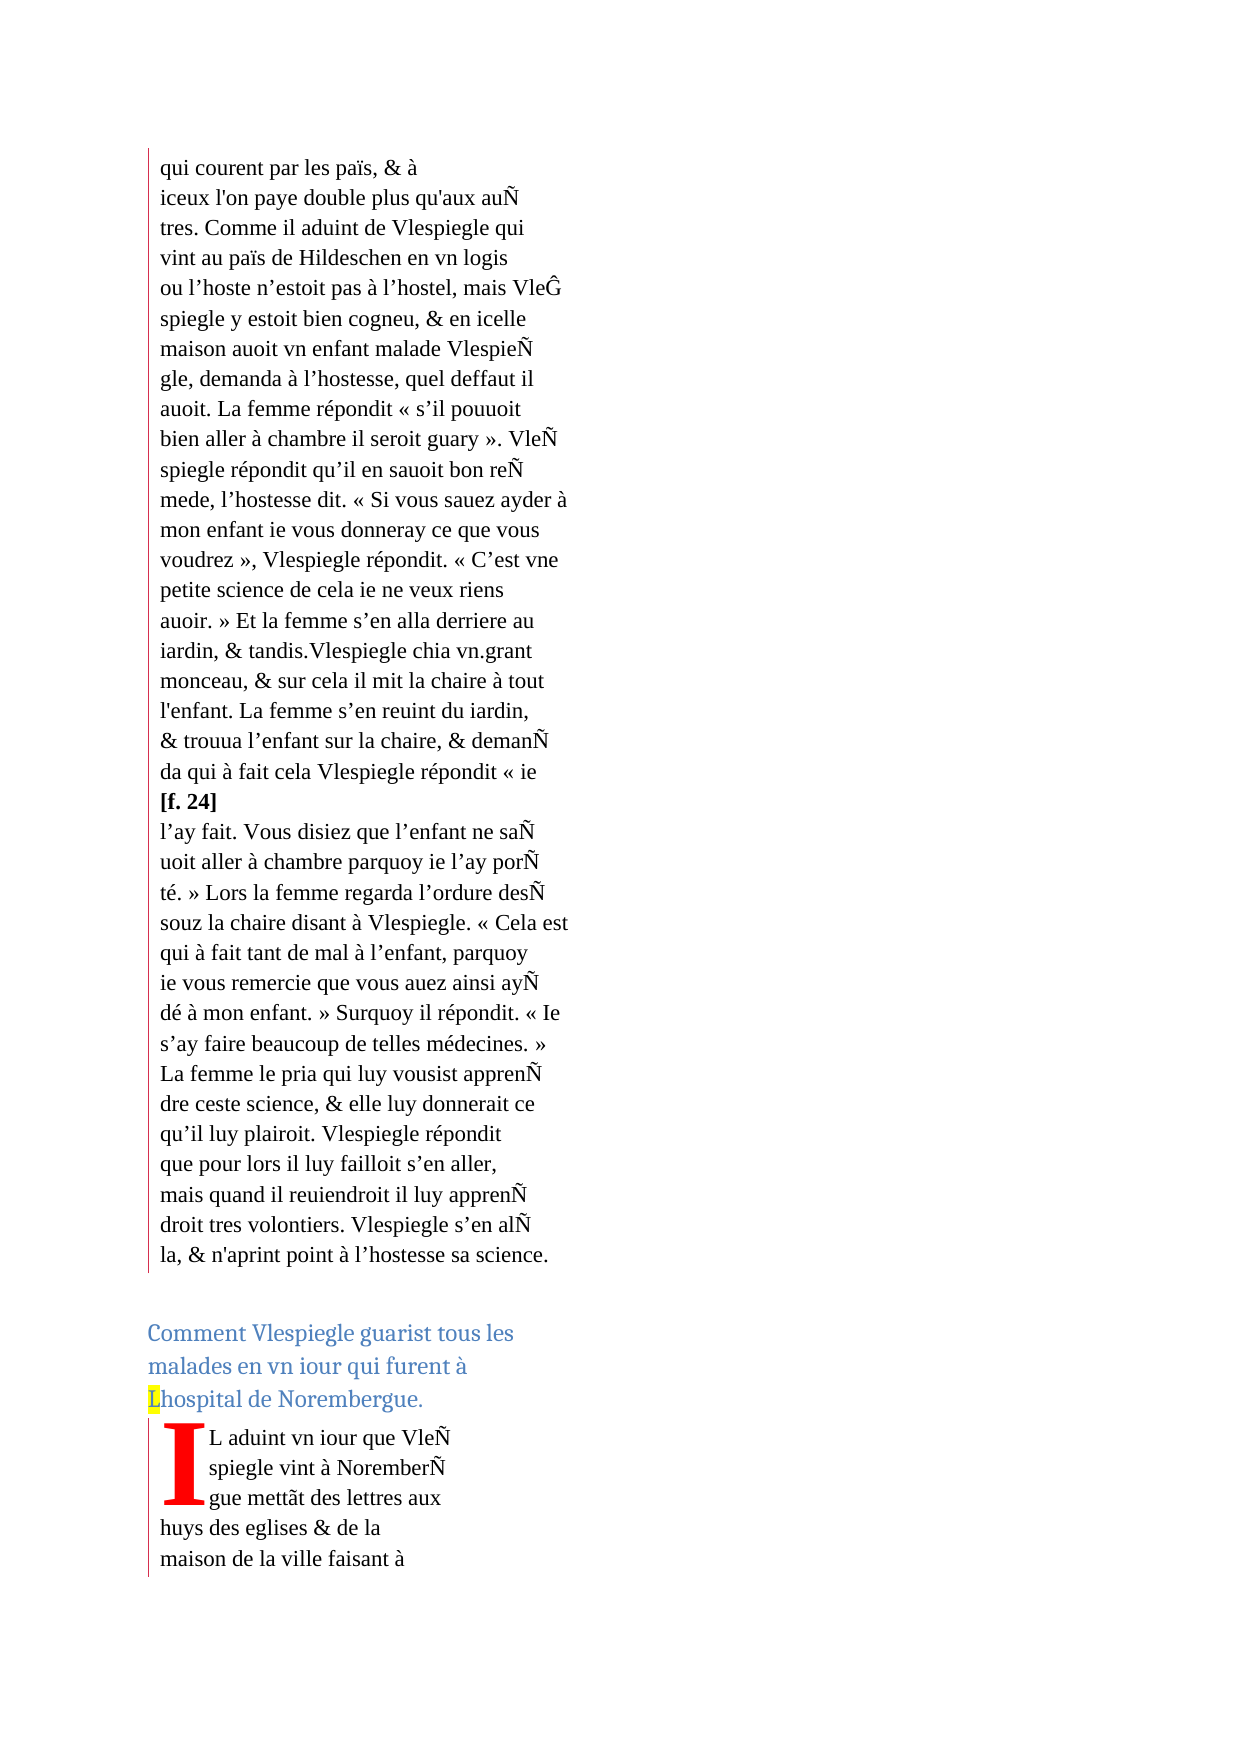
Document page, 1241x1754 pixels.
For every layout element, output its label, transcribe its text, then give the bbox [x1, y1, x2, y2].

text IL aduint vn iour que VleÑ spiegle vint à NoremberÑ gue mettãt des lettres aux huys des eglises & de la maison de la ville faisant à [149, 1418, 1093, 1577]
text qui courent par les païs, & à iceux l'on paye double plus qu'aux auÑ tres. Comme il aduint de Vlespiegle qui vint au païs de Hildeschen en vn logis ou l’hoste n’estoit pas à l’hostel, mais VleĜ spiegle y estoit bien cogneu, & en icelle maison auoit vn enfant malade VlespieÑ gle, demanda à l’hostesse, quel deffaut il auoit. La femme répondit « s’il pouuoit bien aller à chambre il seroit guary ». VleÑ spiegle répondit qu’il en sauoit bon reÑ mede, l’hostesse dit. « Si vous sauez ayder à mon enfant ie vous donneray ce que vous voudrez », Vlespiegle répondit. « C’est vne petite science de cela ie ne veux riens auoir. » Et la femme s’en alla derriere au iardin, & tandis.Vlespiegle chia vn.grant monceau, & sur cela il mit la chaire à tout l'enfant. La femme s’en reuint du iardin, & trouua l’enfant sur la chaire, & demanÑ da qui à fait cela Vlespiegle répondit « ie [f. 24] l’ay fait. Vous disiez que l’enfant ne saÑ uoit aller à chambre parquoy ie l’ay porÑ té. » Lors la femme regarda l’ordure desÑ souz la chaire disant à Vlespiegle. « Cela est qui à fait tant de mal à l’enfant, parquoy ie vous remercie que vous auez ainsi ayÑ dé à mon enfant. » Surquoy il répondit. « Ie s’ay faire beaucoup de telles médecines. » La femme le pria qui luy vousist apprenÑ dre ceste science, & elle luy donnerait ce qu’il luy plairoit. Vlespiegle répondit que pour lors il luy failloit s’en aller, mais quand il reuiendroit il luy apprenÑ droit tres volontiers. Vlespiegle s’en alÑ la, & n'aprint point à l’hostesse sa science. [149, 148, 1093, 1273]
subtitle Comment Vlespiegle guarist tous les malades en vn iour qui furent à Lhospital de Norembergue. [148, 1319, 1093, 1414]
